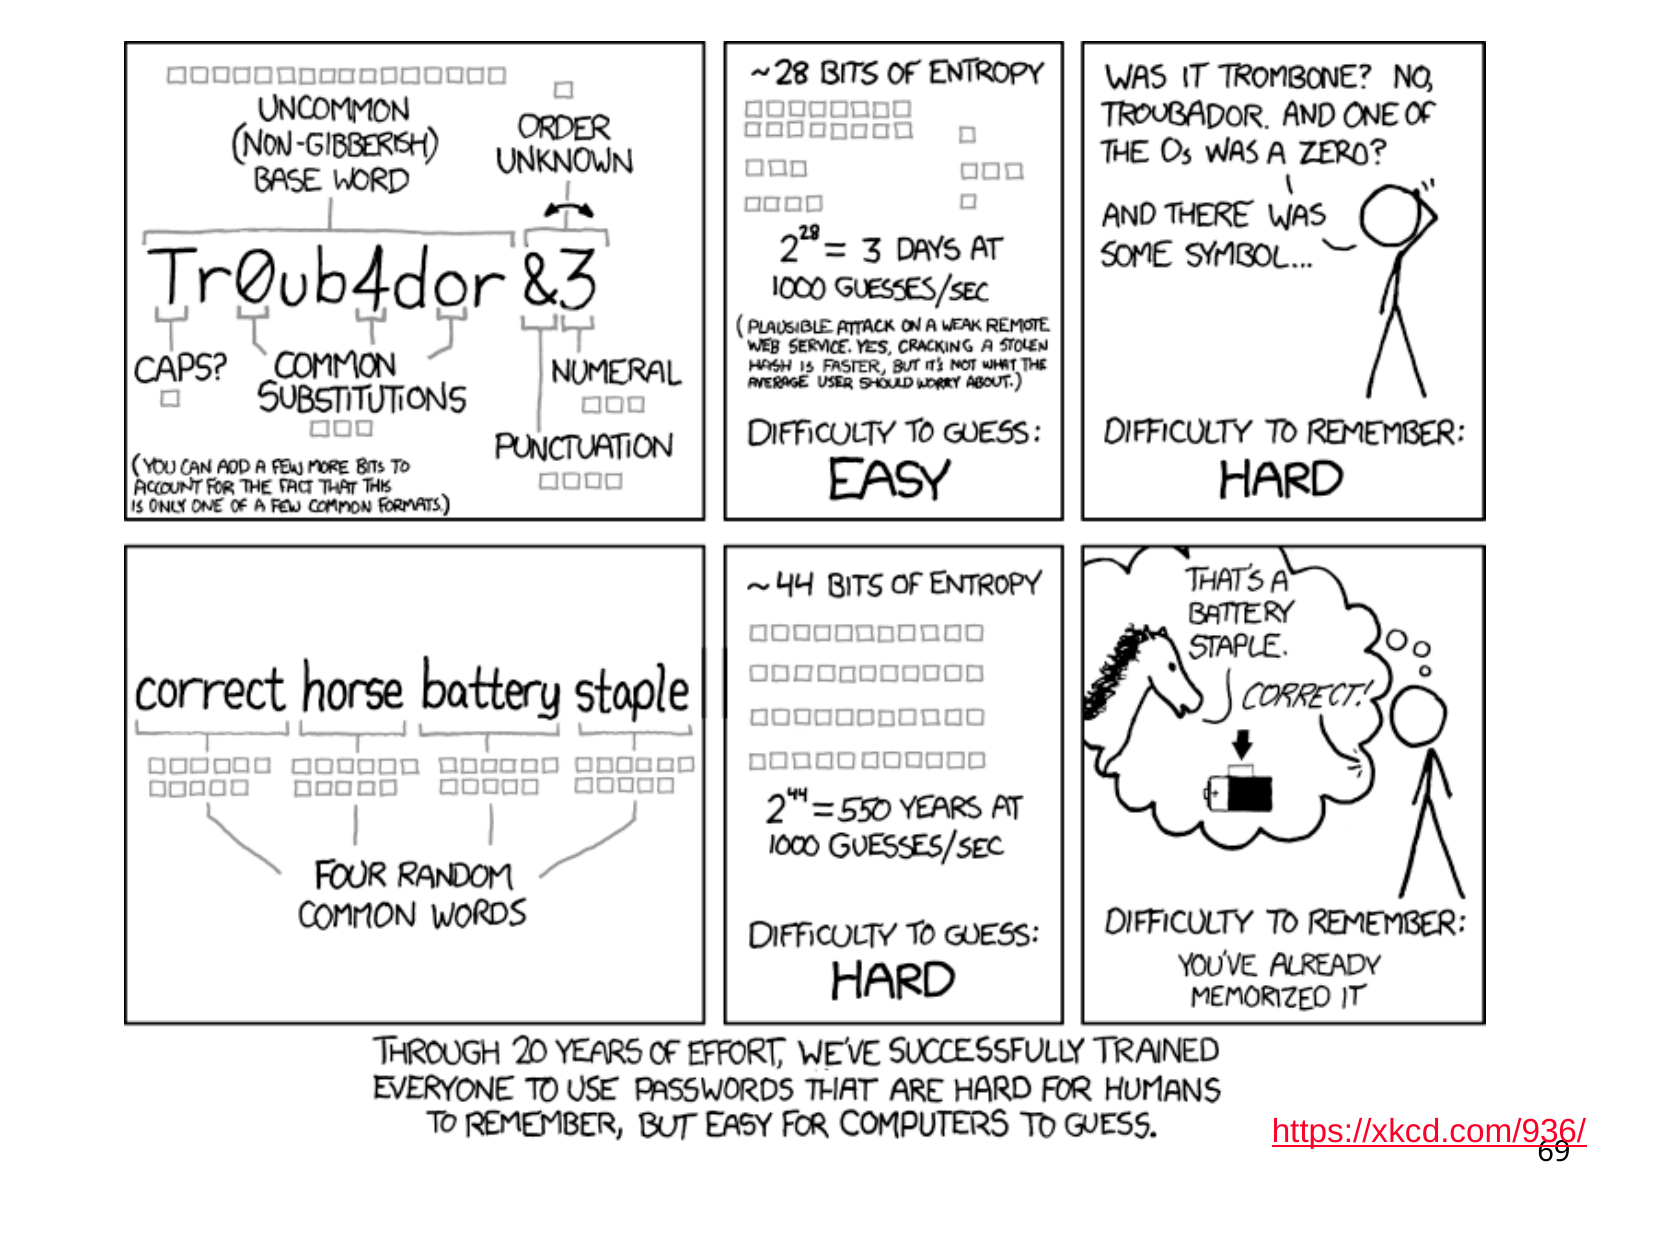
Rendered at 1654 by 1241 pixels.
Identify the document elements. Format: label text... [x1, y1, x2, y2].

text_box https://xkcd.com/936/ [1257, 1102, 1612, 1158]
picture [124, 41, 1486, 1148]
